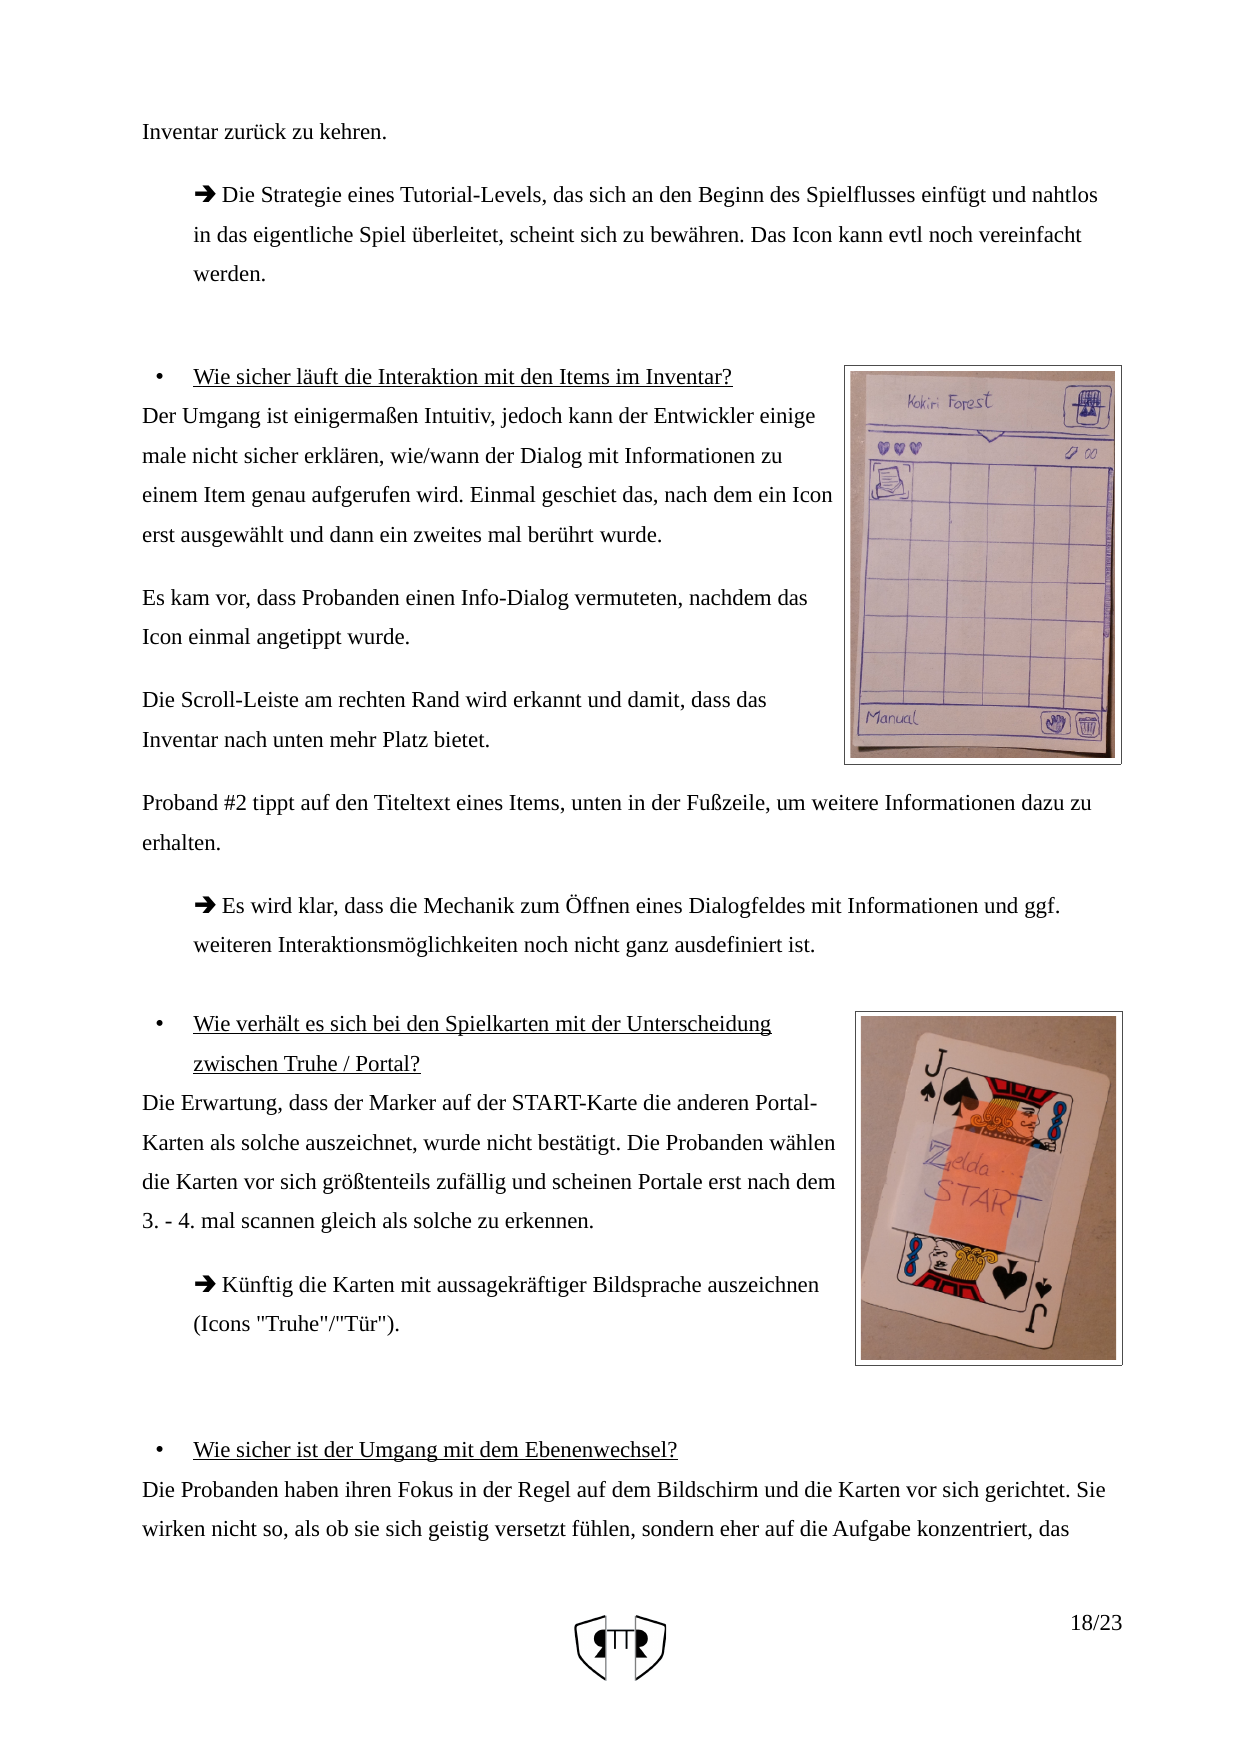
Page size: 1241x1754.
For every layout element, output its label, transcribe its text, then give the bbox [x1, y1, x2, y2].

text Inventar zurück zu kehren. [142, 118, 1122, 144]
text Proband #2 tippt auf den Titeltext eines Items, unten in der Fußzeile, um weitere Informationen dazu zu erhalten. [142, 789, 1122, 855]
text  Künftig die Karten mit aussagekräftiger Bildsprache auszeichnen (Icons "Truhe"/"Tür"). [193, 1271, 855, 1336]
picture [574, 1615, 667, 1681]
text  Es wird klar, dass die Mechanik zum Öffnen eines Dialogfeldes mit Informationen und ggf. weiteren Interaktionsmöglichkeiten noch nicht ganz ausdefiniert ist. [193, 892, 1122, 957]
text Die Probanden haben ihren Fokus in der Regel auf dem Bildschirm und die Karten vor sich gerichtet. Sie wirken nicht so, als ob sie sich geistig versetzt fühlen, sondern eher auf die Aufgabe konzentriert, das [142, 1476, 1122, 1542]
text Es kam vor, dass Probanden einen Info-Dialog vermuteten, nachdem das Icon einmal angetippt wurde. [142, 584, 844, 650]
list Wie sicher läuft die Interaktion mit den Items im Inventar? [156, 363, 1122, 389]
picture [850, 371, 1115, 758]
text  Die Strategie eines Tutorial-Levels, das sich an den Beginn des Spielflusses einfügt und nahtlos in das eigentliche Spiel überleitet, scheint sich zu bewähren. Das Icon kann evtl noch vereinfacht werden. [193, 181, 1122, 287]
picture [860, 1016, 1117, 1360]
text Die Erwartung, dass der Marker auf der START-Karte die anderen Portal-Karten als solche auszeichnet, wurde nicht bestätigt. Die Probanden wählen die Karten vor sich größtenteils zufällig und scheinen Portale erst nach dem 3. - 4. mal scannen gleich als solche zu erkennen. [142, 1089, 855, 1234]
list [845, 366, 1121, 764]
list Wie verhält es sich bei den Spielkarten mit der Unterscheidung zwischen Truhe / Portal? [156, 1010, 1122, 1076]
text Der Umgang ist einigermaßen Intuitiv, jedoch kann der Entwickler einige male nicht sicher erklären, wie/wann der Dialog mit Informationen zu einem Item genau aufgerufen wird. Einmal geschiet das, nach dem ein Icon erst ausgewählt und dann ein zweites mal berührt wurde. [142, 402, 844, 547]
list [856, 1012, 1122, 1365]
list Wie sicher ist der Umgang mit dem Ebenenwechsel? [156, 1436, 1122, 1463]
text Die Scroll-Leiste am rechten Rand wird erkannt und damit, dass das Inventar nach unten mehr Platz bietet. [142, 686, 844, 752]
